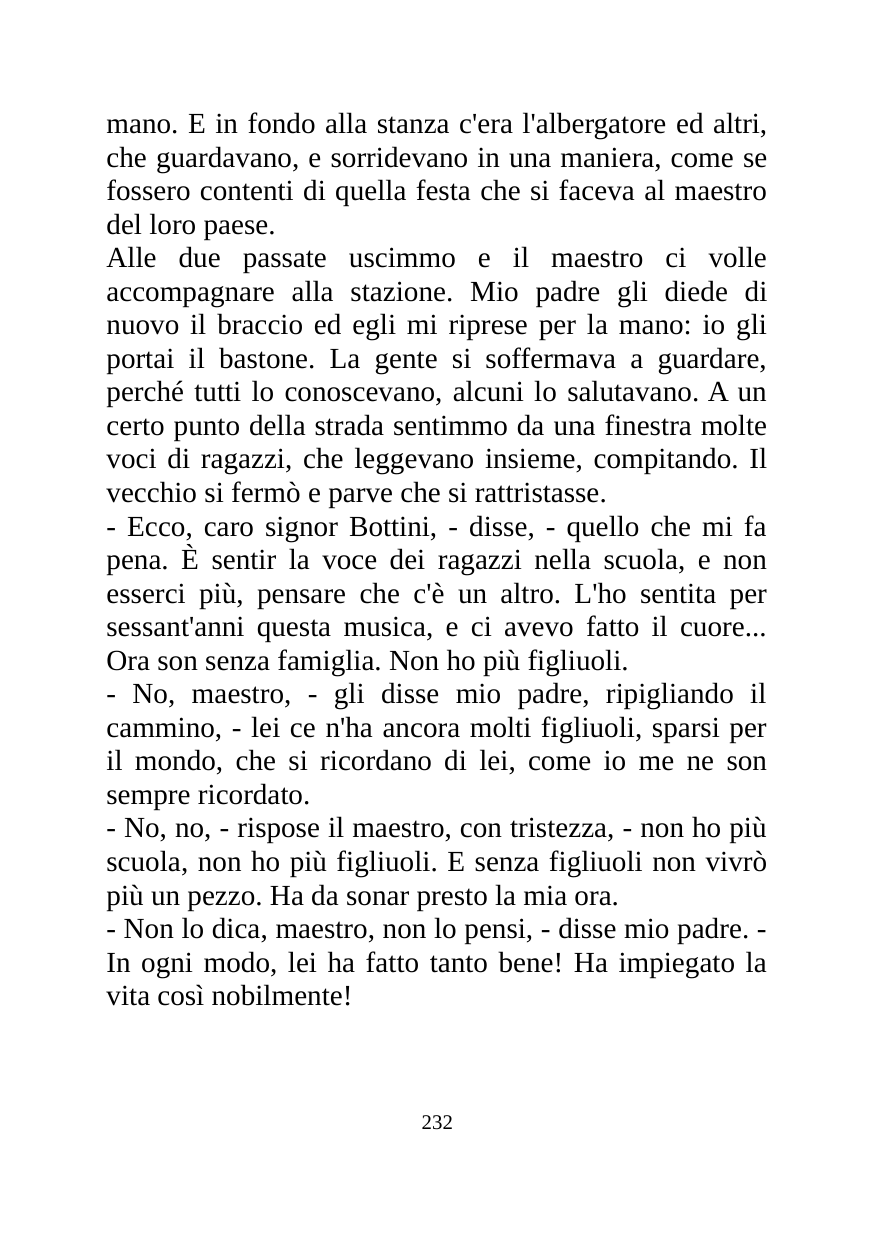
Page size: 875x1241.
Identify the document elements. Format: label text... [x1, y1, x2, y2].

text Alle due passate uscimmo e il maestro ci volle accompagnare alla stazione. Mio padre gli diede di nuovo il braccio ed egli mi riprese per la mano: io gli portai il bastone. La gente si soffermava a guardare, perché tutti lo conoscevano, alcuni lo salutavano. A un certo punto della strada sentimmo da una finestra molte voci di ragazzi, che leggevano insieme, compitando. Il vecchio si fermò e parve che si rattristasse. [106, 240, 768, 509]
text mano. E in fondo alla stanza c'era l'albergatore ed altri, che guardavano, e sorridevano in una maniera, come se fossero contenti di quella festa che si faceva al maestro del loro paese. [106, 106, 768, 240]
text - Ecco, caro signor Bottini, - disse, - quello che mi fa pena. È sentir la voce dei ragazzi nella scuola, e non esserci più, pensare che c'è un altro. L'ho sentita per sessant'anni questa musica, e ci avevo fatto il cuore... Ora son senza famiglia. Non ho più figliuoli. [106, 509, 768, 676]
text - Non lo dica, maestro, non lo pensi, - disse mio padre. - In ogni modo, lei ha fatto tanto bene! Ha impiegato la vita così nobilmente! [106, 911, 768, 1012]
text - No, maestro, - gli disse mio padre, ripigliando il cammino, - lei ce n'ha ancora molti figliuoli, sparsi per il mondo, che si ricordano di lei, come io me ne son sempre ricordato. [106, 676, 768, 811]
text - No, no, - rispose il maestro, con tristezza, - non ho più scuola, non ho più figliuoli. E senza figliuoli non vivrò più un pezzo. Ha da sonar presto la mia ora. [106, 811, 768, 911]
